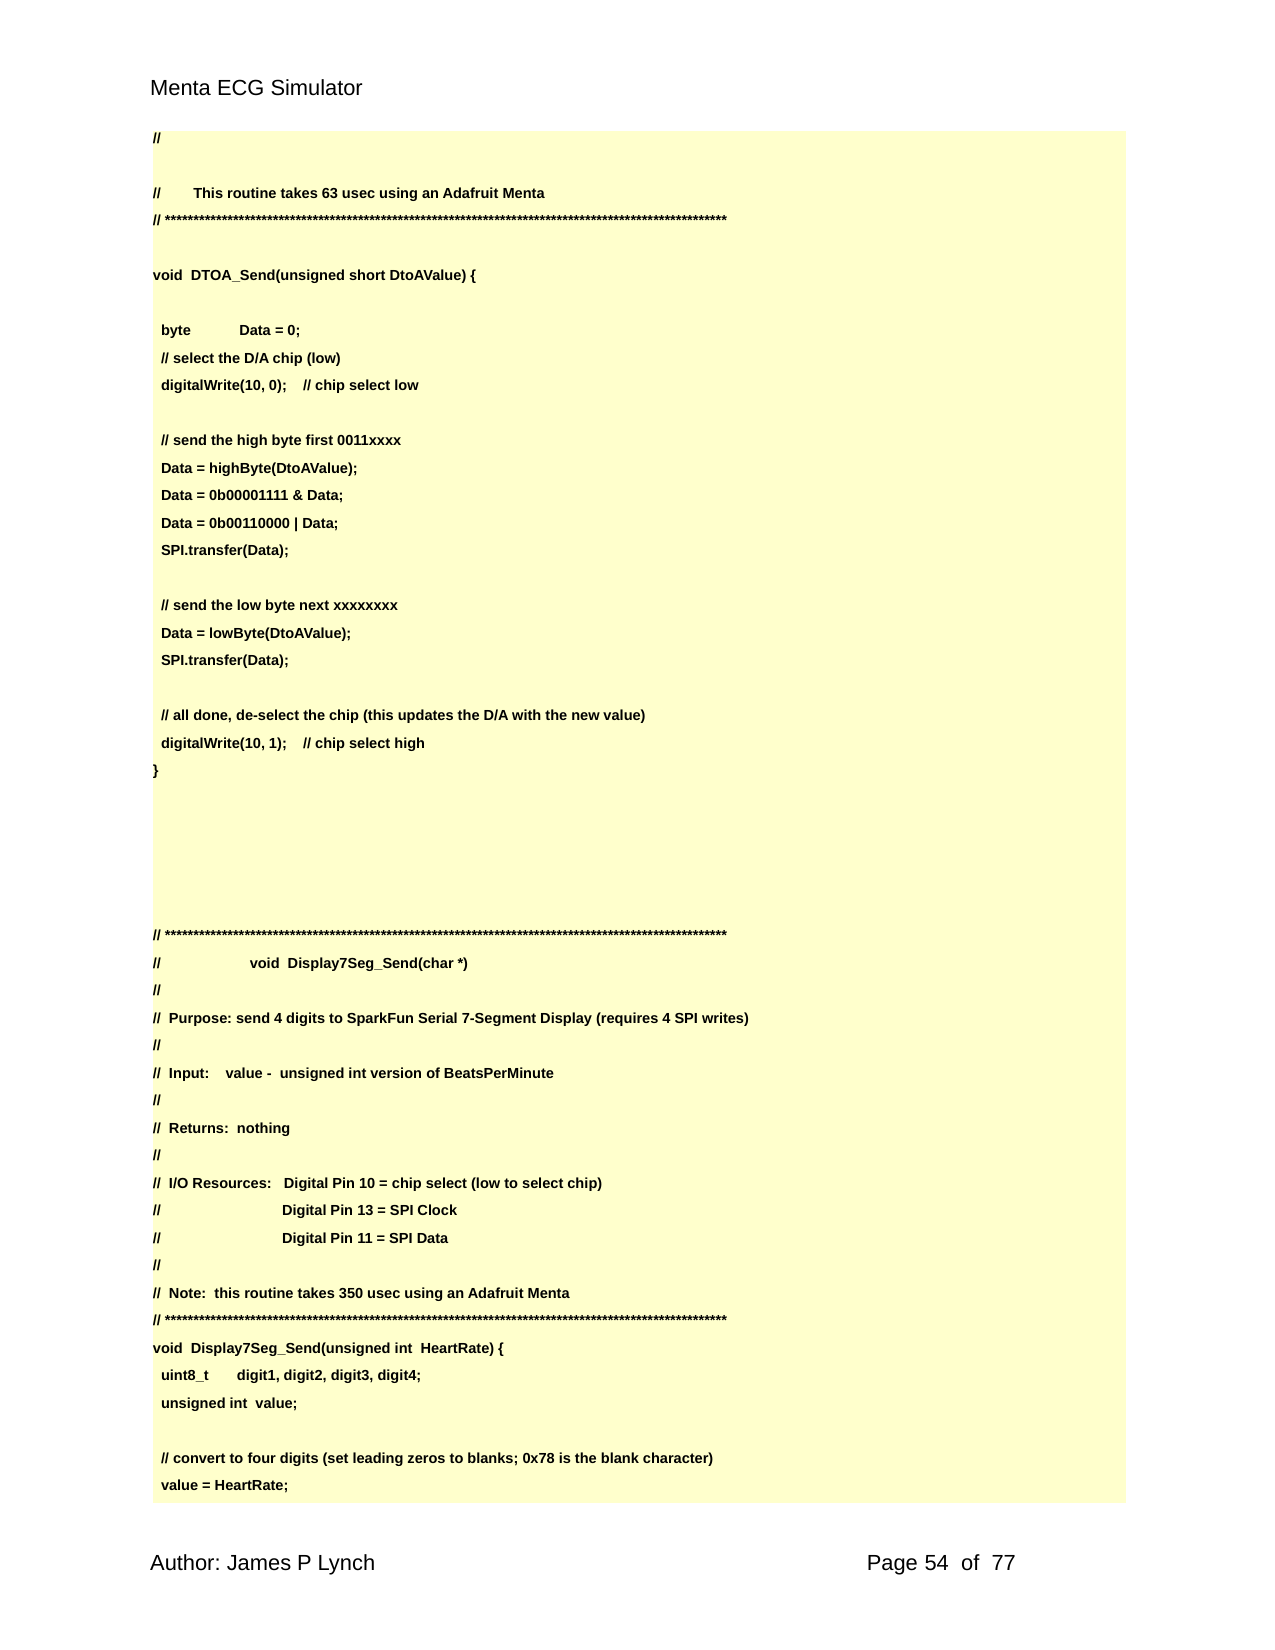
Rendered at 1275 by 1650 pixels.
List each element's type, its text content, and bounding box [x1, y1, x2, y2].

text // all done, de-select the chip (this updates the D/A with the new value) [153, 709, 1126, 724]
text // Input: value - unsigned int version of BeatsPerMinute [153, 1066, 1126, 1081]
text Data = 0b00001111 & Data; [153, 489, 1126, 504]
text // *************************************************************************************************** [153, 929, 1126, 944]
text // convert to four digits (set leading zeros to blanks; 0x78 is the blank character) [153, 1451, 1126, 1466]
text // [153, 1149, 1126, 1164]
text // [153, 1259, 1126, 1274]
text // [153, 131, 1126, 146]
text // This routine takes 63 usec using an Adafruit Menta [153, 186, 1126, 201]
text void Display7Seg_Send(unsigned int HeartRate) { [153, 1341, 1126, 1356]
text // Returns: nothing [153, 1121, 1126, 1136]
text Data = highByte(DtoAValue); [153, 461, 1126, 476]
text SPI.transfer(Data); [153, 544, 1126, 559]
text digitalWrite(10, 0); // chip select low [153, 379, 1126, 394]
text // I/O Resources: Digital Pin 10 = chip select (low to select chip) [153, 1176, 1126, 1191]
text } [153, 764, 1126, 779]
text // Digital Pin 11 = SPI Data [153, 1231, 1126, 1246]
text byte Data = 0; [153, 324, 1126, 339]
text SPI.transfer(Data); [153, 654, 1126, 669]
text // *************************************************************************************************** [153, 1314, 1126, 1329]
text // send the high byte first 0011xxxx [153, 434, 1126, 449]
text // *************************************************************************************************** [153, 214, 1126, 229]
text // Note: this routine takes 350 usec using an Adafruit Menta [153, 1286, 1126, 1301]
text digitalWrite(10, 1); // chip select high [153, 736, 1126, 751]
text // send the low byte next xxxxxxxx [153, 599, 1126, 614]
text Data = 0b00110000 | Data; [153, 516, 1126, 531]
text // [153, 1094, 1126, 1109]
text // Purpose: send 4 digits to SparkFun Serial 7-Segment Display (requires 4 SPI writes) [153, 1011, 1126, 1026]
text uint8_t digit1, digit2, digit3, digit4; [153, 1369, 1126, 1384]
text // select the D/A chip (low) [153, 351, 1126, 366]
text // [153, 1039, 1126, 1054]
text // [153, 984, 1126, 999]
text // void Display7Seg_Send(char *) [153, 956, 1126, 971]
text // Digital Pin 13 = SPI Clock [153, 1204, 1126, 1219]
text value = HeartRate; [153, 1479, 1126, 1494]
text Data = lowByte(DtoAValue); [153, 626, 1126, 641]
text void DTOA_Send(unsigned short DtoAValue) { [153, 269, 1126, 284]
text unsigned int value; [153, 1396, 1126, 1411]
